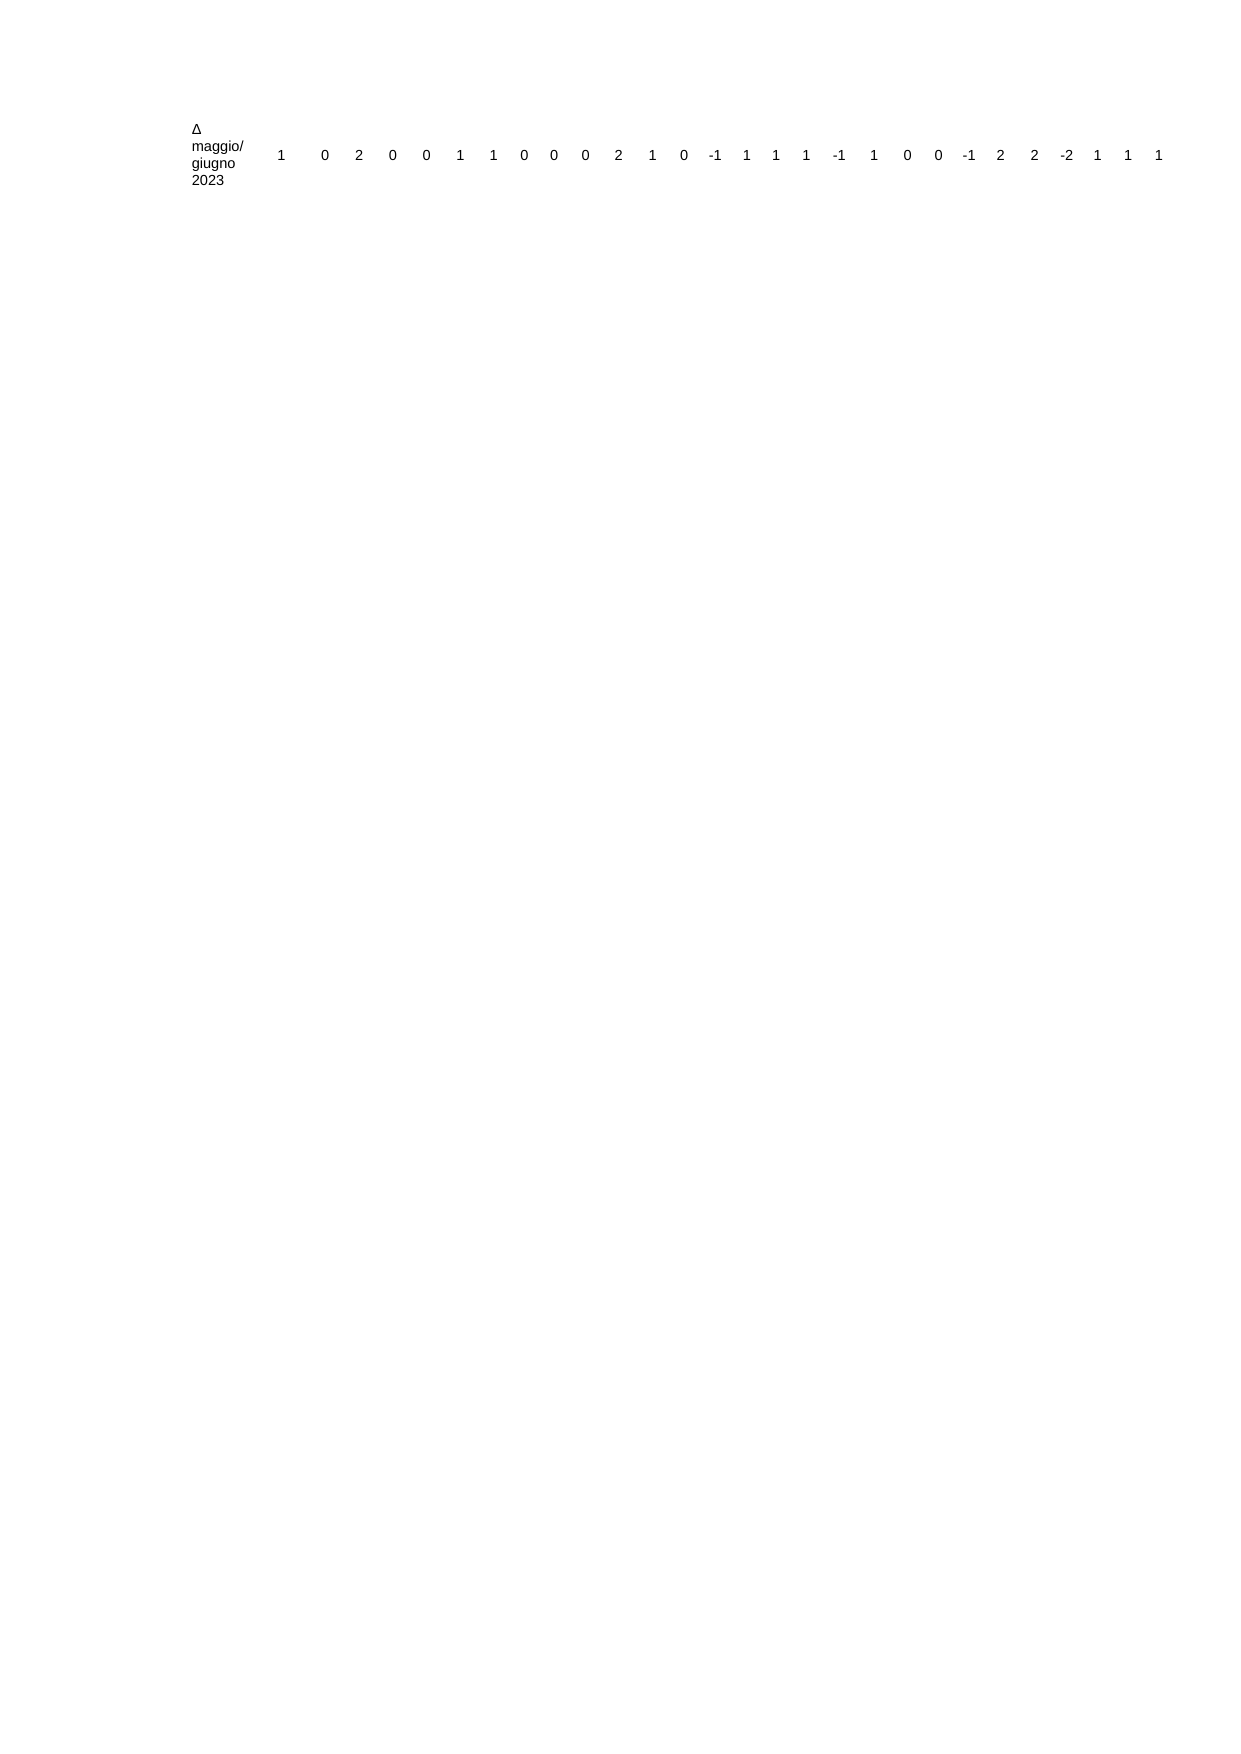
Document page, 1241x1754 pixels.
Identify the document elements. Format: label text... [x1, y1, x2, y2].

table_cell 1 [761, 118, 790, 191]
table_cell 2 [341, 118, 376, 191]
table_cell 0 [308, 118, 341, 191]
table_cell 1 [1142, 118, 1175, 191]
table_cell 0 [892, 118, 923, 191]
table_cell 1 [443, 118, 477, 191]
table_cell 1 [254, 118, 308, 191]
table_cell 2 [984, 118, 1016, 191]
table_cell 1 [1081, 118, 1114, 191]
table_cell 0 [510, 118, 538, 191]
table_cell 0 [538, 118, 569, 191]
table_cell Δ maggio/giugno 2023 [189, 118, 254, 191]
table_cell -1 [954, 118, 984, 191]
table_cell 1 [732, 118, 761, 191]
table_cell 2 [1016, 118, 1052, 191]
table_cell 1 [790, 118, 822, 191]
table_cell 1 [1114, 118, 1142, 191]
table_cell -2 [1053, 118, 1081, 191]
table_cell 2 [602, 118, 635, 191]
table_cell 1 [856, 118, 892, 191]
table_cell -1 [822, 118, 856, 191]
table_cell 0 [376, 118, 409, 191]
table_cell [118, 118, 189, 191]
table_cell -1 [698, 118, 732, 191]
table_cell 0 [409, 118, 443, 191]
table_cell 0 [923, 118, 954, 191]
table_cell 0 [670, 118, 698, 191]
table_cell 0 [569, 118, 602, 191]
table_cell 1 [635, 118, 669, 191]
table_cell 1 [477, 118, 510, 191]
